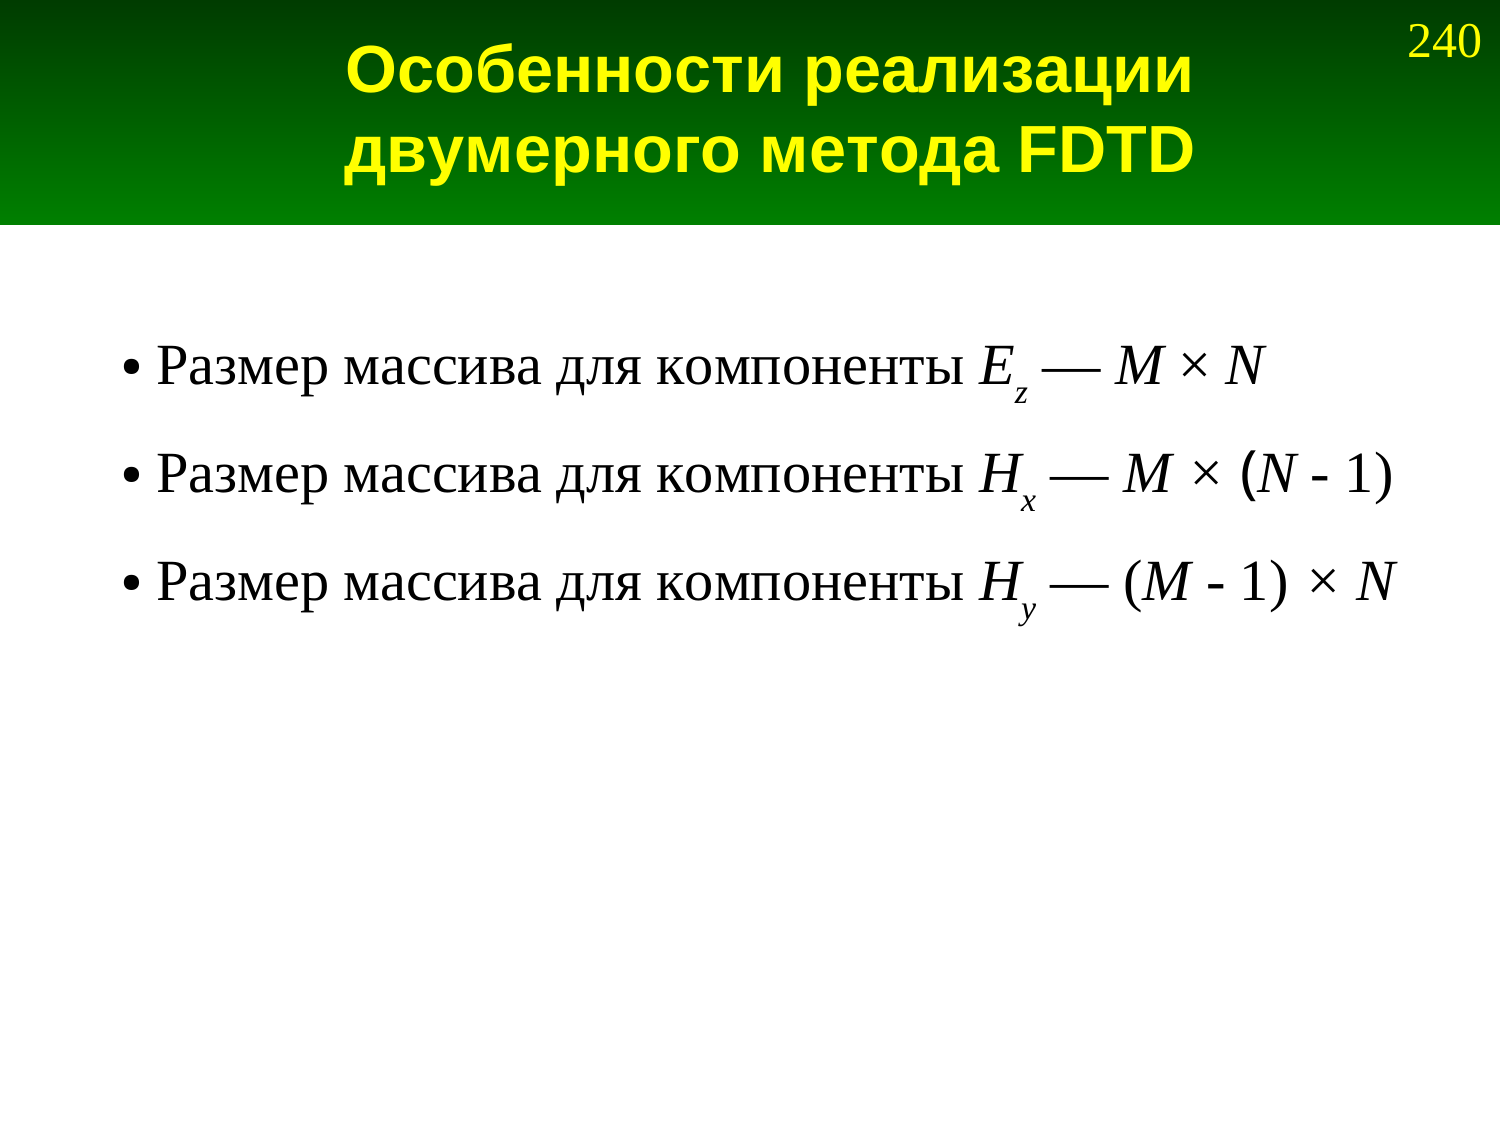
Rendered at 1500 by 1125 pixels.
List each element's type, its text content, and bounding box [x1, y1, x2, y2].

title Особенности реализации двумерного метода FDTD [100, 7, 1441, 204]
text_box Размер массива для компоненты Ez — M × N Размер массива для компоненты Hx — M × (N - 1) Размер массива для компоненты Hy — (M - 1) × N [106, 318, 1411, 634]
